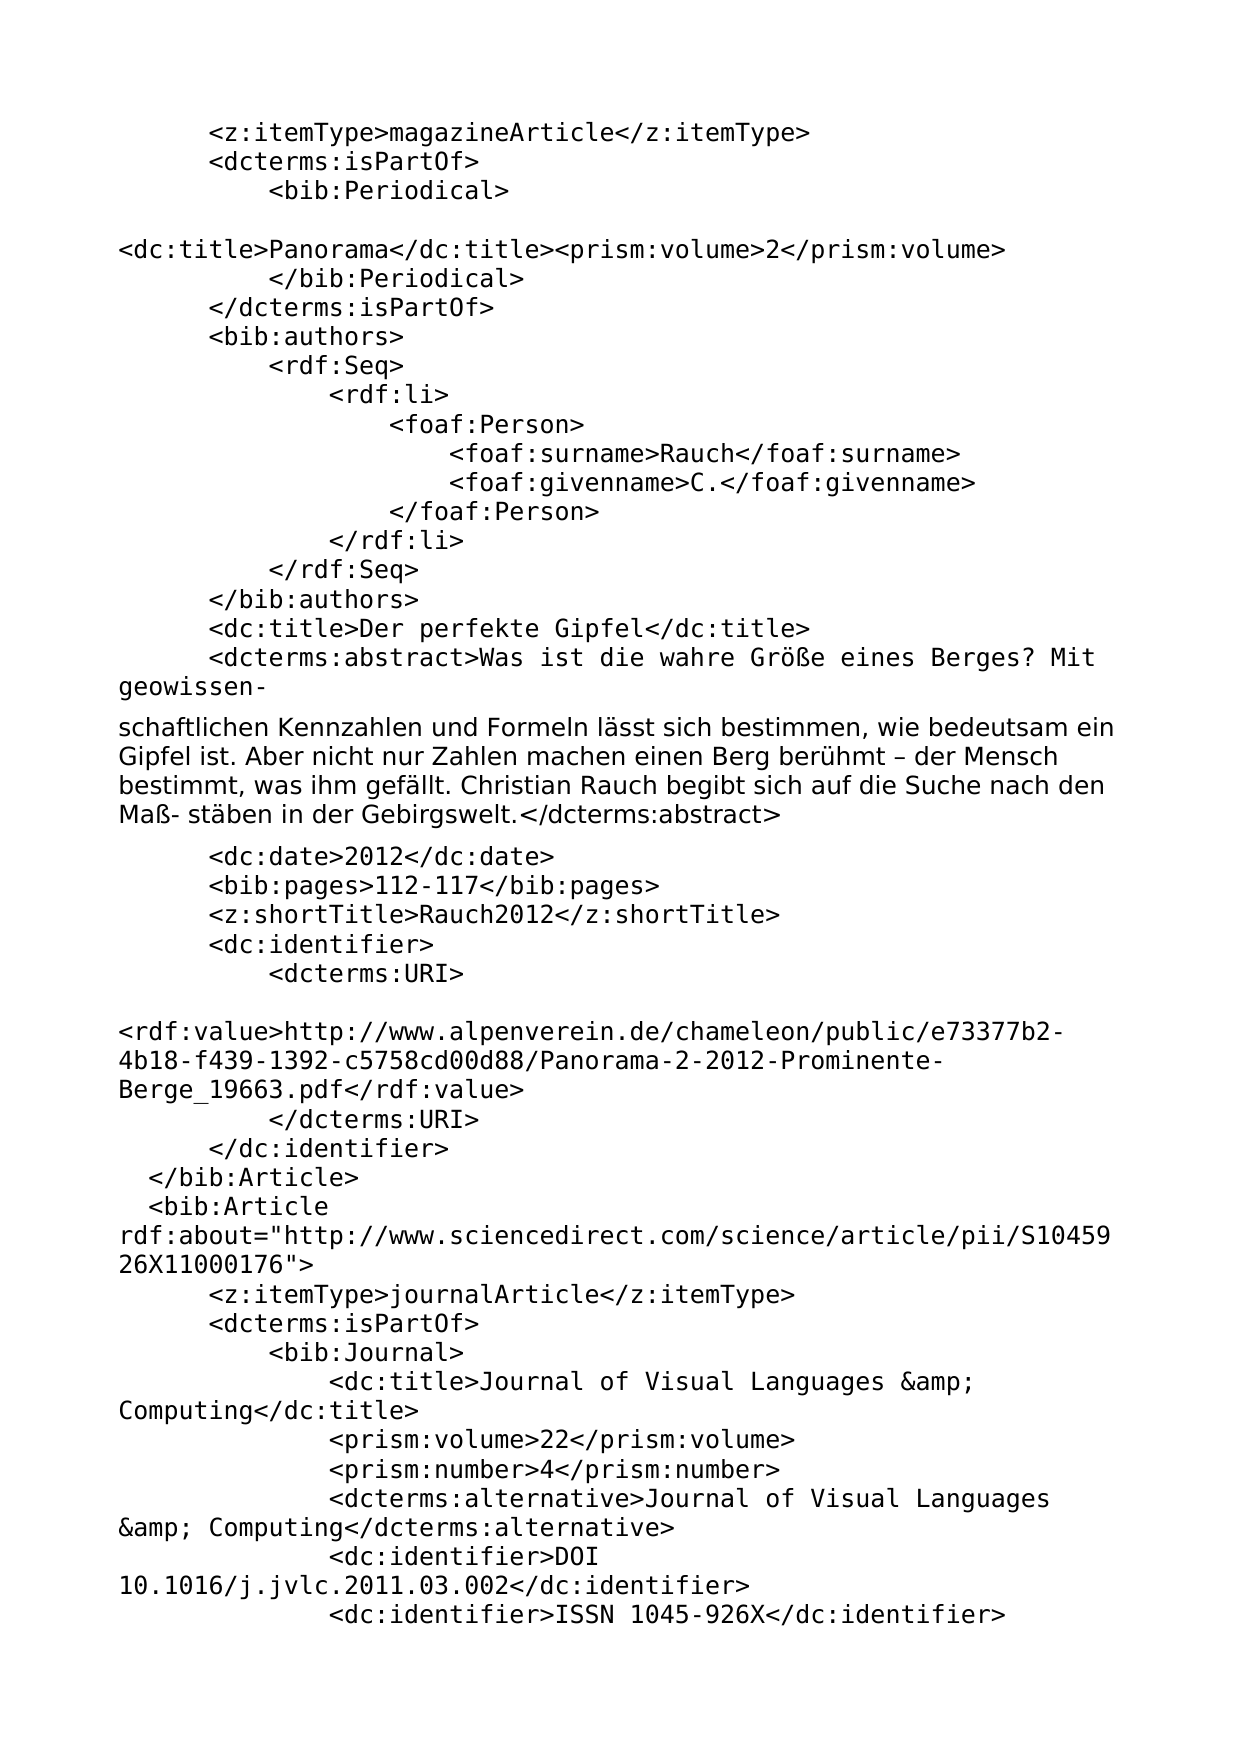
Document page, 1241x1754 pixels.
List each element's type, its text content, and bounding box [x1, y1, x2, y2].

text schaftlichen Kennzahlen und Formeln lässt sich bestimmen, wie bedeutsam ein Gipfel ist. Aber nicht nur Zahlen machen einen Berg berühmt – der Mensch bestimmt, was ihm gefällt. Christian Rauch begibt sich auf die Suche nach den Maß- stäben in der Gebirgswelt.</dcterms:abstract> [118, 713, 1122, 830]
text <z:itemType>magazineArticle</z:itemType> <dcterms:isPartOf> <bib:Periodical> <dc:title>Panorama</dc:title><prism:volume>2</prism:volume> </bib:Periodical> </dcterms:isPartOf> <bib:authors> <rdf:Seq> <rdf:li> <foaf:Person> <foaf:surname>Rauch</foaf:surname> <foaf:givenname>C.</foaf:givenname> </foaf:Person> </rdf:li> </rdf:Seq> </bib:authors> <dc:title>Der perfekte Gipfel</dc:title> <dcterms:abstract>Was ist die wahre Größe eines Berges? Mit geowissen- [118, 118, 1122, 701]
text <dc:date>2012</dc:date> <bib:pages>112-117</bib:pages> <z:shortTitle>Rauch2012</z:shortTitle> <dc:identifier> <dcterms:URI> <rdf:value>http://www.alpenverein.de/chameleon/public/e73377b2-4b18-f439-1392-c5758cd00d88/Panorama-2-2012-Prominente-Berge_19663.pdf</rdf:value> </dcterms:URI> </dc:identifier> </bib:Article> <bib:Article rdf:about="http://www.sciencedirect.com/science/article/pii/S1045926X11000176"> <z:itemType>journalArticle</z:itemType> <dcterms:isPartOf> <bib:Journal> <dc:title>Journal of Visual Languages &amp; Computing</dc:title> <prism:volume>22</prism:volume> <prism:number>4</prism:number> <dcterms:alternative>Journal of Visual Languages &amp; Computing</dcterms:alternative> <dc:identifier>DOI 10.1016/j.jvlc.2011.03.002</dc:identifier> <dc:identifier>ISSN 1045-926X</dc:identifier> [118, 842, 1122, 1630]
